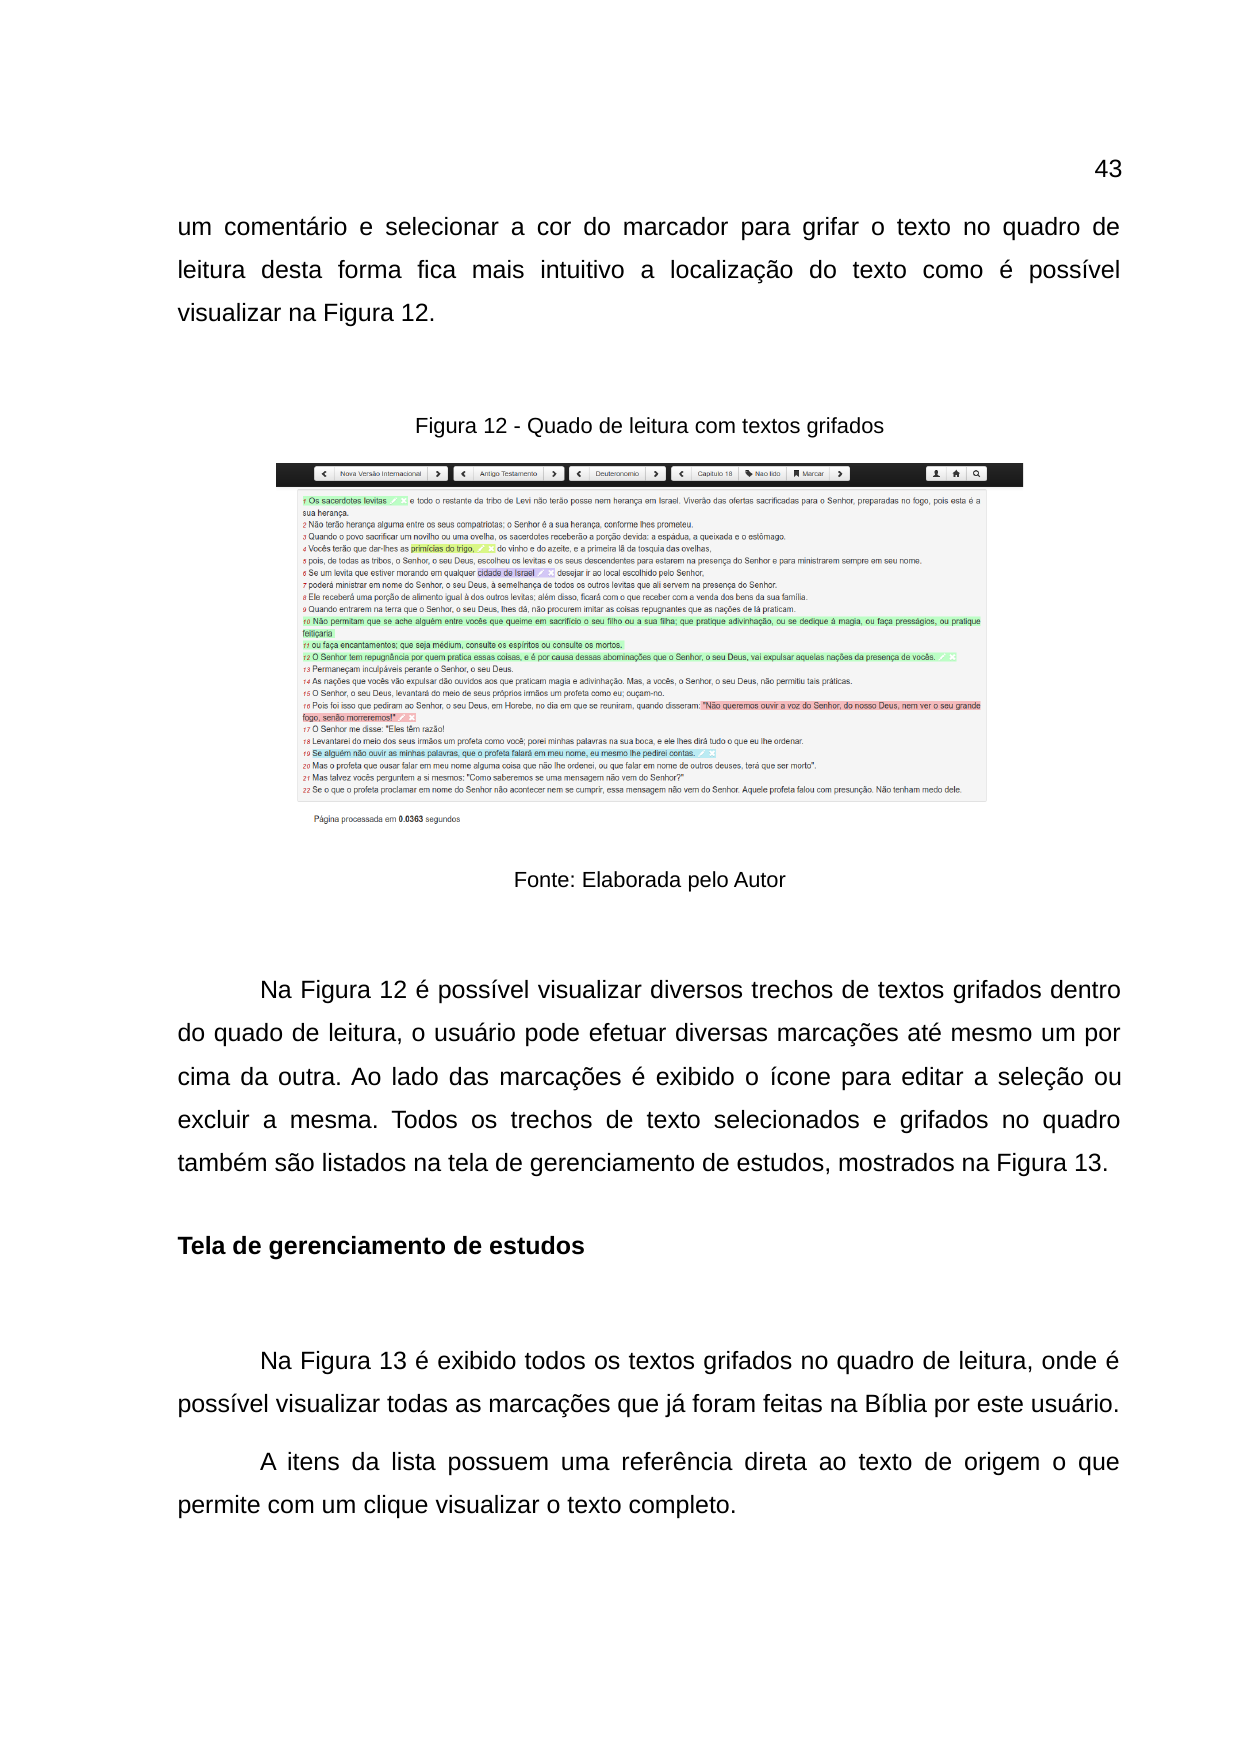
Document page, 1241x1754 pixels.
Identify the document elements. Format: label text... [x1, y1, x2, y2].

text Tela de gerenciamento de estudos [177, 1231, 1122, 1259]
picture [276, 463, 1024, 854]
text Fonte: Elaborada pelo Autor [177, 867, 1122, 892]
text Figura 12 - Quado de leitura com textos grifados [177, 413, 1122, 439]
text A itens da lista possuem uma referência direta ao texto de origem o que permite com um clique visualizar o texto completo. [177, 1447, 1122, 1519]
text Na Figura 12 é possível visualizar diversos trechos de textos grifados dentro do quado de leitura, o usuário pode efetuar diversas marcações até mesmo um por cima da outra. Ao lado das marcações é exibido o ícone para editar a seleção ou excluir a mesma. Todos os trechos de texto selecionados e grifados no quadro também são listados na tela de gerenciamento de estudos, mostrados na Figura 13. [177, 975, 1122, 1177]
text Na Figura 13 é exibido todos os textos grifados no quadro de leitura, onde é possível visualizar todas as marcações que já foram feitas na Bíblia por este usuário. [177, 1346, 1122, 1418]
text um comentário e selecionar a cor do marcador para grifar o texto no quadro de leitura desta forma fica mais intuitivo a localização do texto como é possível visualizar na Figura 12. [177, 212, 1122, 327]
